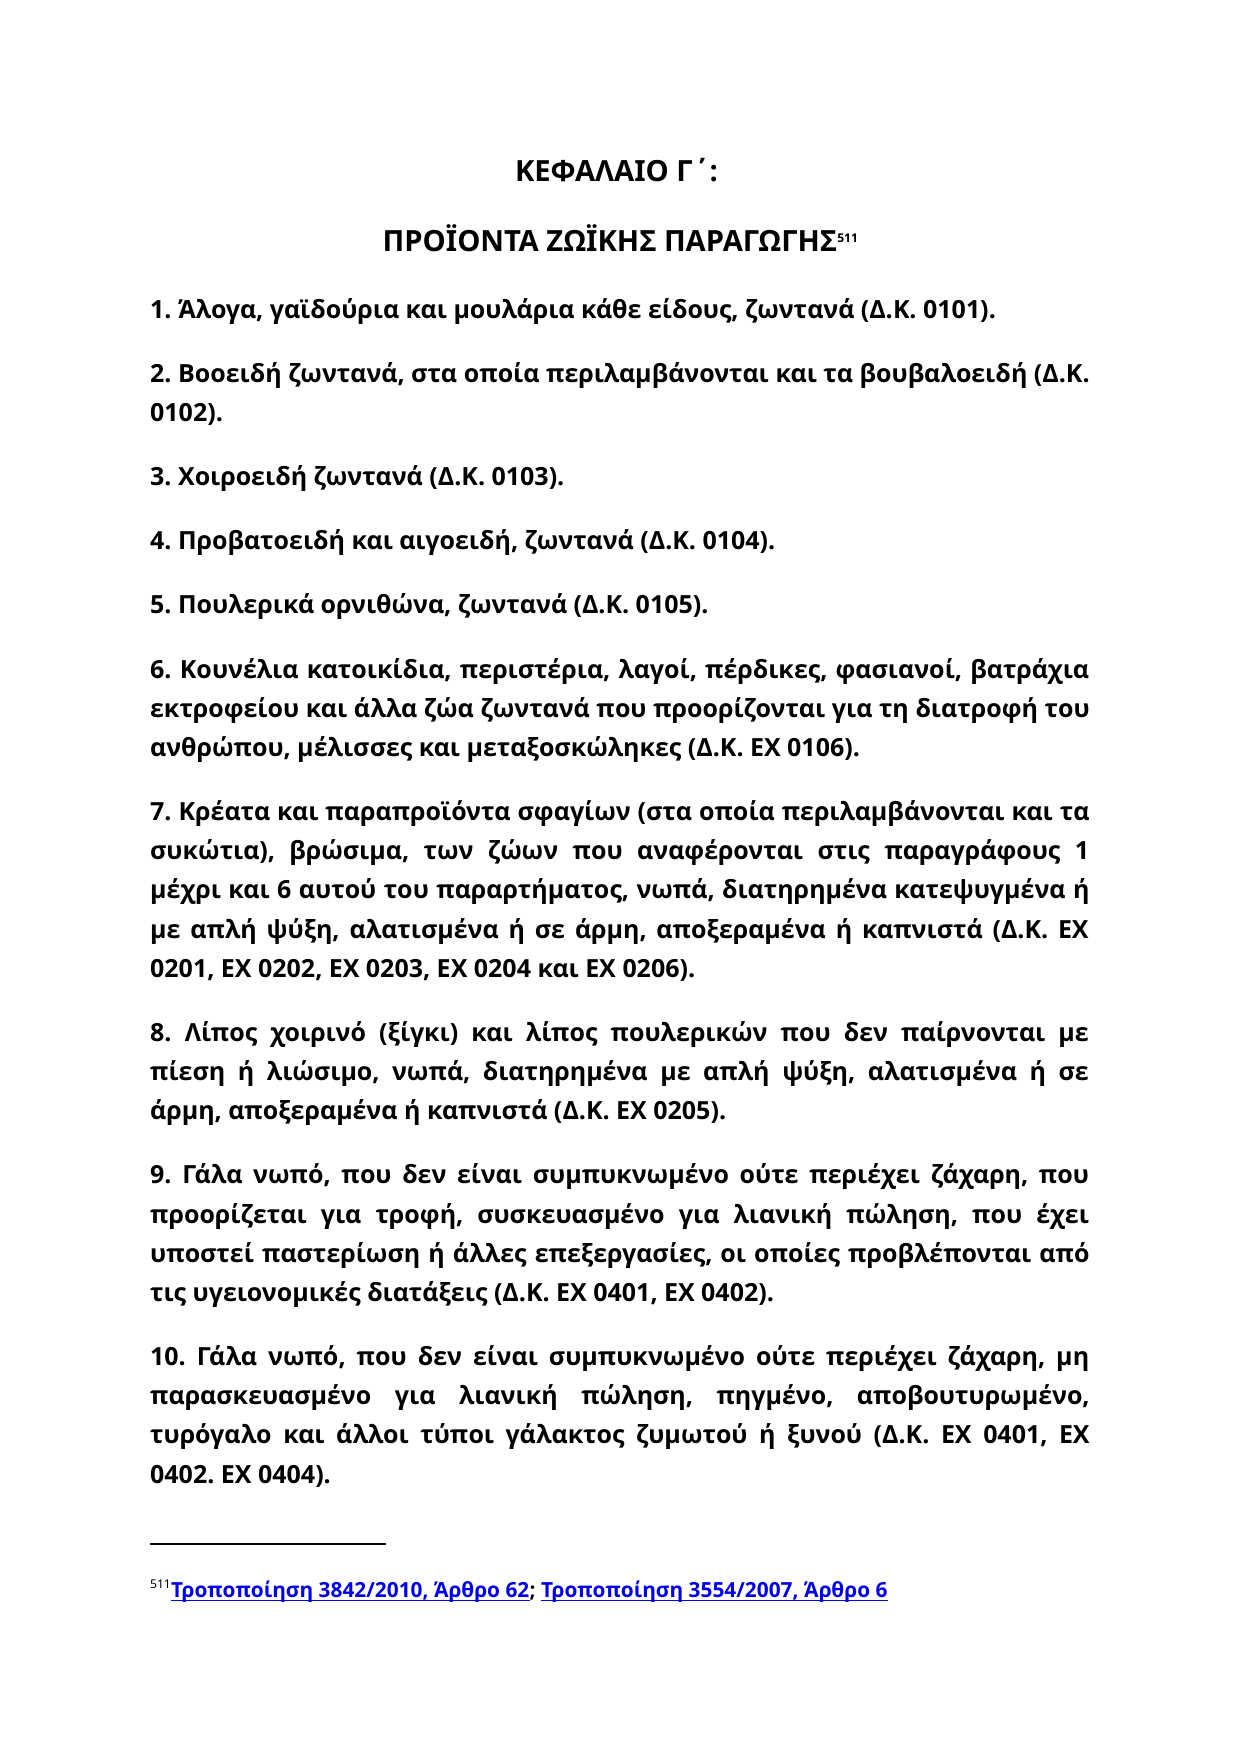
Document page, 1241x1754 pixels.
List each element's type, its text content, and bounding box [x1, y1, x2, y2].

text Τροποποίηση 3842/2010, Άρθρο 62; Τροποποίηση 3554/2007, Άρθρο 6 [150, 1576, 1090, 1604]
text 3. Χοιροειδή ζωντανά (Δ.Κ. 0103). [150, 459, 1090, 493]
subtitle ΠΡΟΪΟΝΤΑ ΖΩΪΚΗΣ ΠΑΡΑΓΩΓΗΣ [150, 221, 1090, 260]
text 4. Προβατοειδή και αιγοειδή, ζωντανά (Δ.Κ. 0104). [150, 523, 1090, 557]
text 7. Κρέατα και παραπροϊόντα σφαγίων (στα οποία περιλαμβάνονται και τα συκώτια), βρώσιμα, των ζώων που αναφέρονται στις παραγράφους 1 μέχρι και 6 αυτού του παραρτήματος, νωπά, διατηρημένα κατεψυγμένα ή με απλή ψύξη, αλατισμένα ή σε άρμη, αποξεραμένα ή καπνιστά (Δ.Κ. ΕΧ 0201, ΕΧ 0202, ΕΧ 0203, ΕΧ 0204 και ΕΧ 0206). [150, 794, 1090, 984]
text 6. Κουνέλια κατοικίδια, περιστέρια, λαγοί, πέρδικες, φασιανοί, βατράχια εκτροφείου και άλλα ζώα ζωντανά που προορίζονται για τη διατροφή του ανθρώπου, μέλισ­σες και μεταξοσκώληκες (Δ.Κ. ΕΧ 0106). [150, 651, 1090, 764]
text 8. Λίπος χοιρινό (ξίγκι) και λίπος πουλερικών που δεν παίρνονται με πίεση ή λιώσιμο, νωπά, διατηρημένα με απλή ψύξη, αλατισμένα ή σε άρμη, αποξεραμένα ή καπνιστά (Δ.Κ. ΕΧ 0205). [150, 1014, 1090, 1127]
text 5. Πουλερικά ορνιθώνα, ζωντανά (Δ.Κ. 0105). [150, 587, 1090, 621]
text 9. Γάλα νωπό, που δεν είναι συμπυκνωμένο ούτε περιέχει ζάχαρη, που προορίζεται για τροφή, συσκευασμένο για λιανική πώληση, που έχει υποστεί παστερίωση ή άλλες επεξεργασίες, οι οποίες προβλέπονται από τις υγειονομικές διατάξεις (Δ.Κ. ΕΧ 0401, ΕΧ 0402). [150, 1157, 1090, 1309]
text 2. Βοοειδή ζωντανά, στα οποία περιλαμβάνονται και τα βουβαλοειδή (Δ.Κ. 0102). [150, 355, 1090, 429]
subtitle ΚΕΦΑΛΑΙΟ Γ΄: [150, 150, 1090, 190]
text 1. Άλογα, γαϊδούρια και μουλάρια κάθε είδους, ζωντανά (Δ.Κ. 0101). [150, 291, 1090, 325]
text 10. Γάλα νωπό, που δεν είναι συμπυκνωμένο ούτε περιέχει ζάχαρη, μη παρασκευασμένο για λιανική πώληση, πηγμένο, αποβουτυρωμένο, τυρόγαλο και άλλοι τύποι γάλακτος ζυμωτού ή ξυνού (Δ.Κ. ΕΧ 0401, ΕΧ 0402. ΕΧ 0404). [150, 1339, 1090, 1490]
